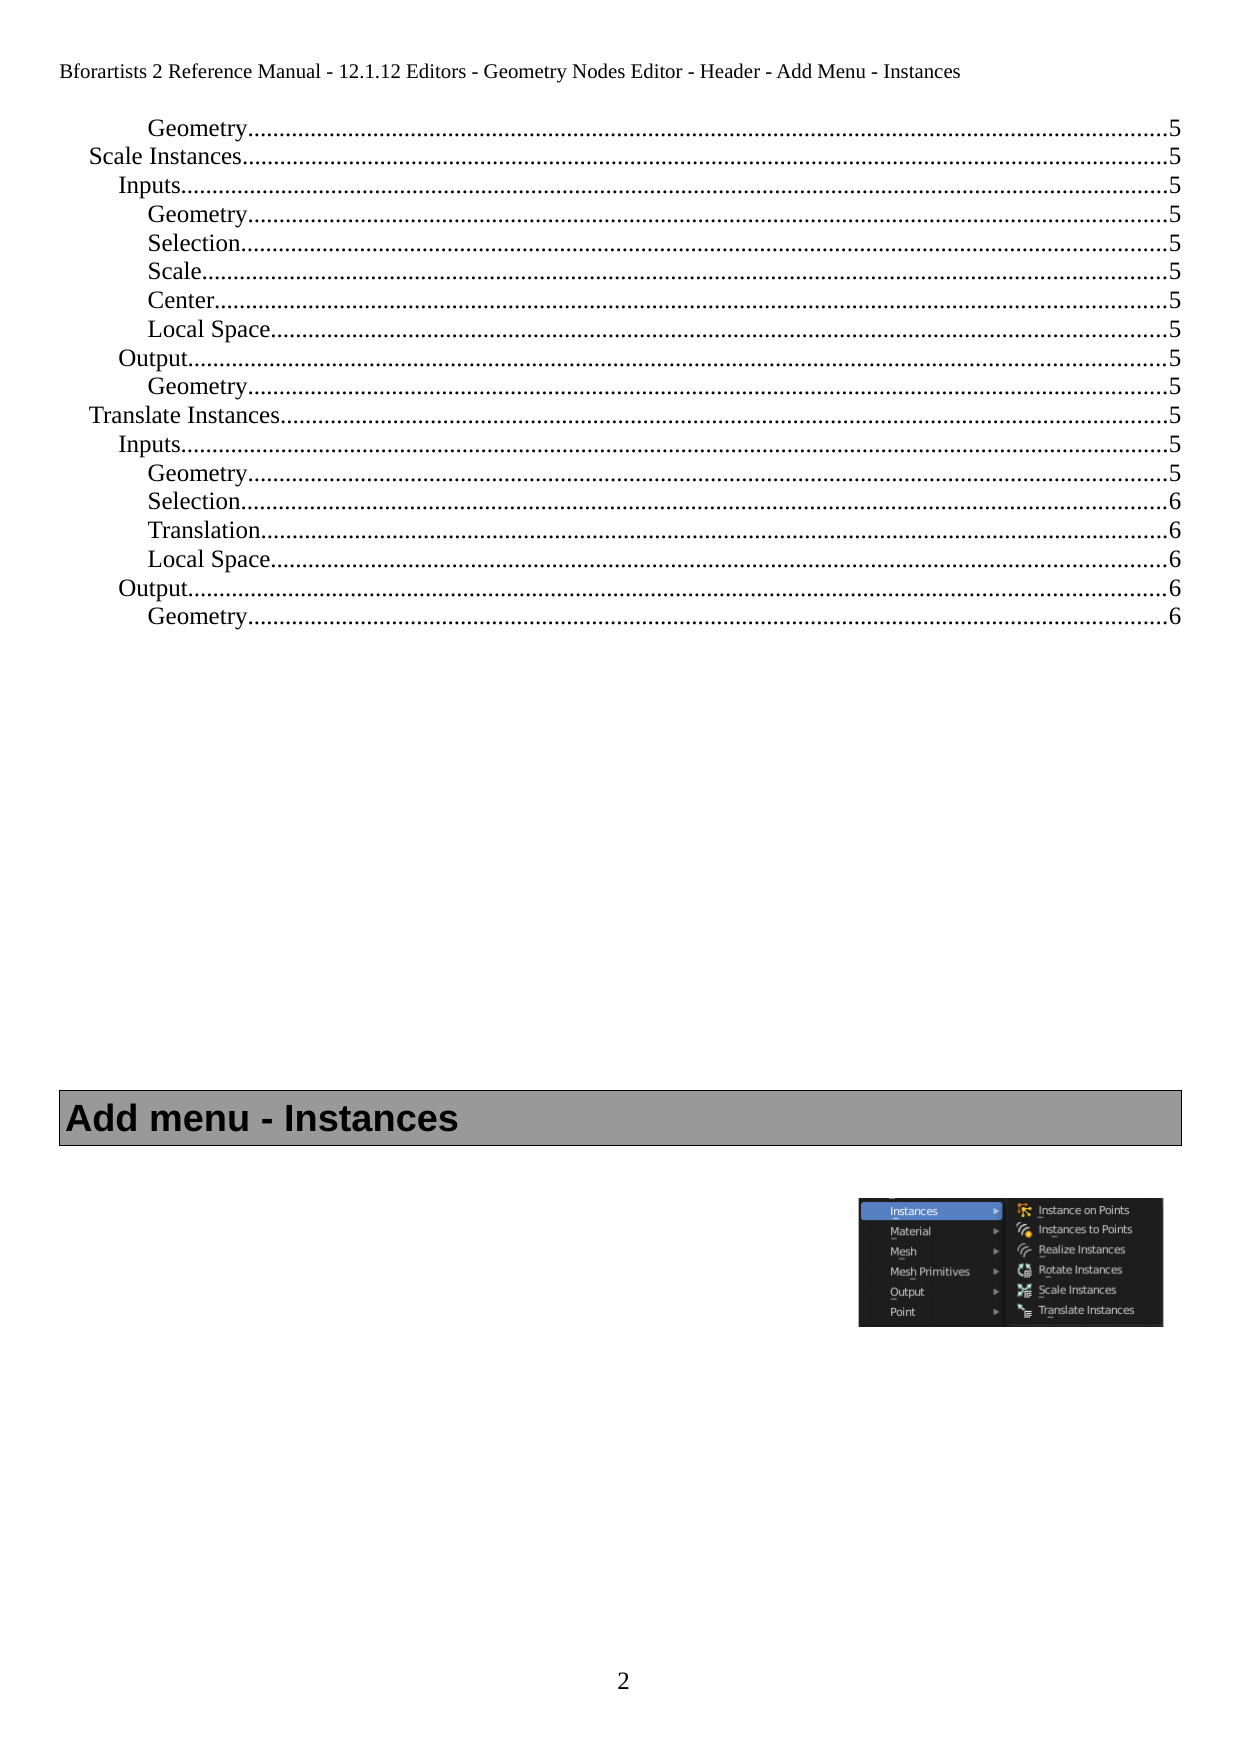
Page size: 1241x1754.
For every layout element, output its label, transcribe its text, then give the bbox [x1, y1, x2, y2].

text Inputs 5 [118, 429, 1181, 458]
text Local Space 6 [147, 544, 1181, 573]
text Output 6 [118, 573, 1181, 601]
text Geometry 6 [147, 601, 1181, 630]
text Geometry 5 [147, 199, 1181, 228]
text Geometry 5 [147, 458, 1181, 486]
text Geometry 5 [147, 371, 1181, 400]
text Scale 5 [147, 256, 1181, 285]
text Translate Instances 5 [88, 400, 1181, 429]
text Selection 5 [147, 228, 1181, 256]
text Selection 6 [147, 486, 1181, 515]
text Center 5 [147, 285, 1181, 314]
text Scale Instances 5 [88, 141, 1181, 170]
text Translation 6 [147, 515, 1181, 544]
picture [858, 1198, 1164, 1327]
table_header Add menu - Instances [60, 1091, 1181, 1145]
text Inputs 5 [118, 170, 1181, 199]
text Geometry 5 [147, 113, 1181, 141]
text Local Space 5 [147, 314, 1181, 343]
text Output 5 [118, 343, 1181, 371]
